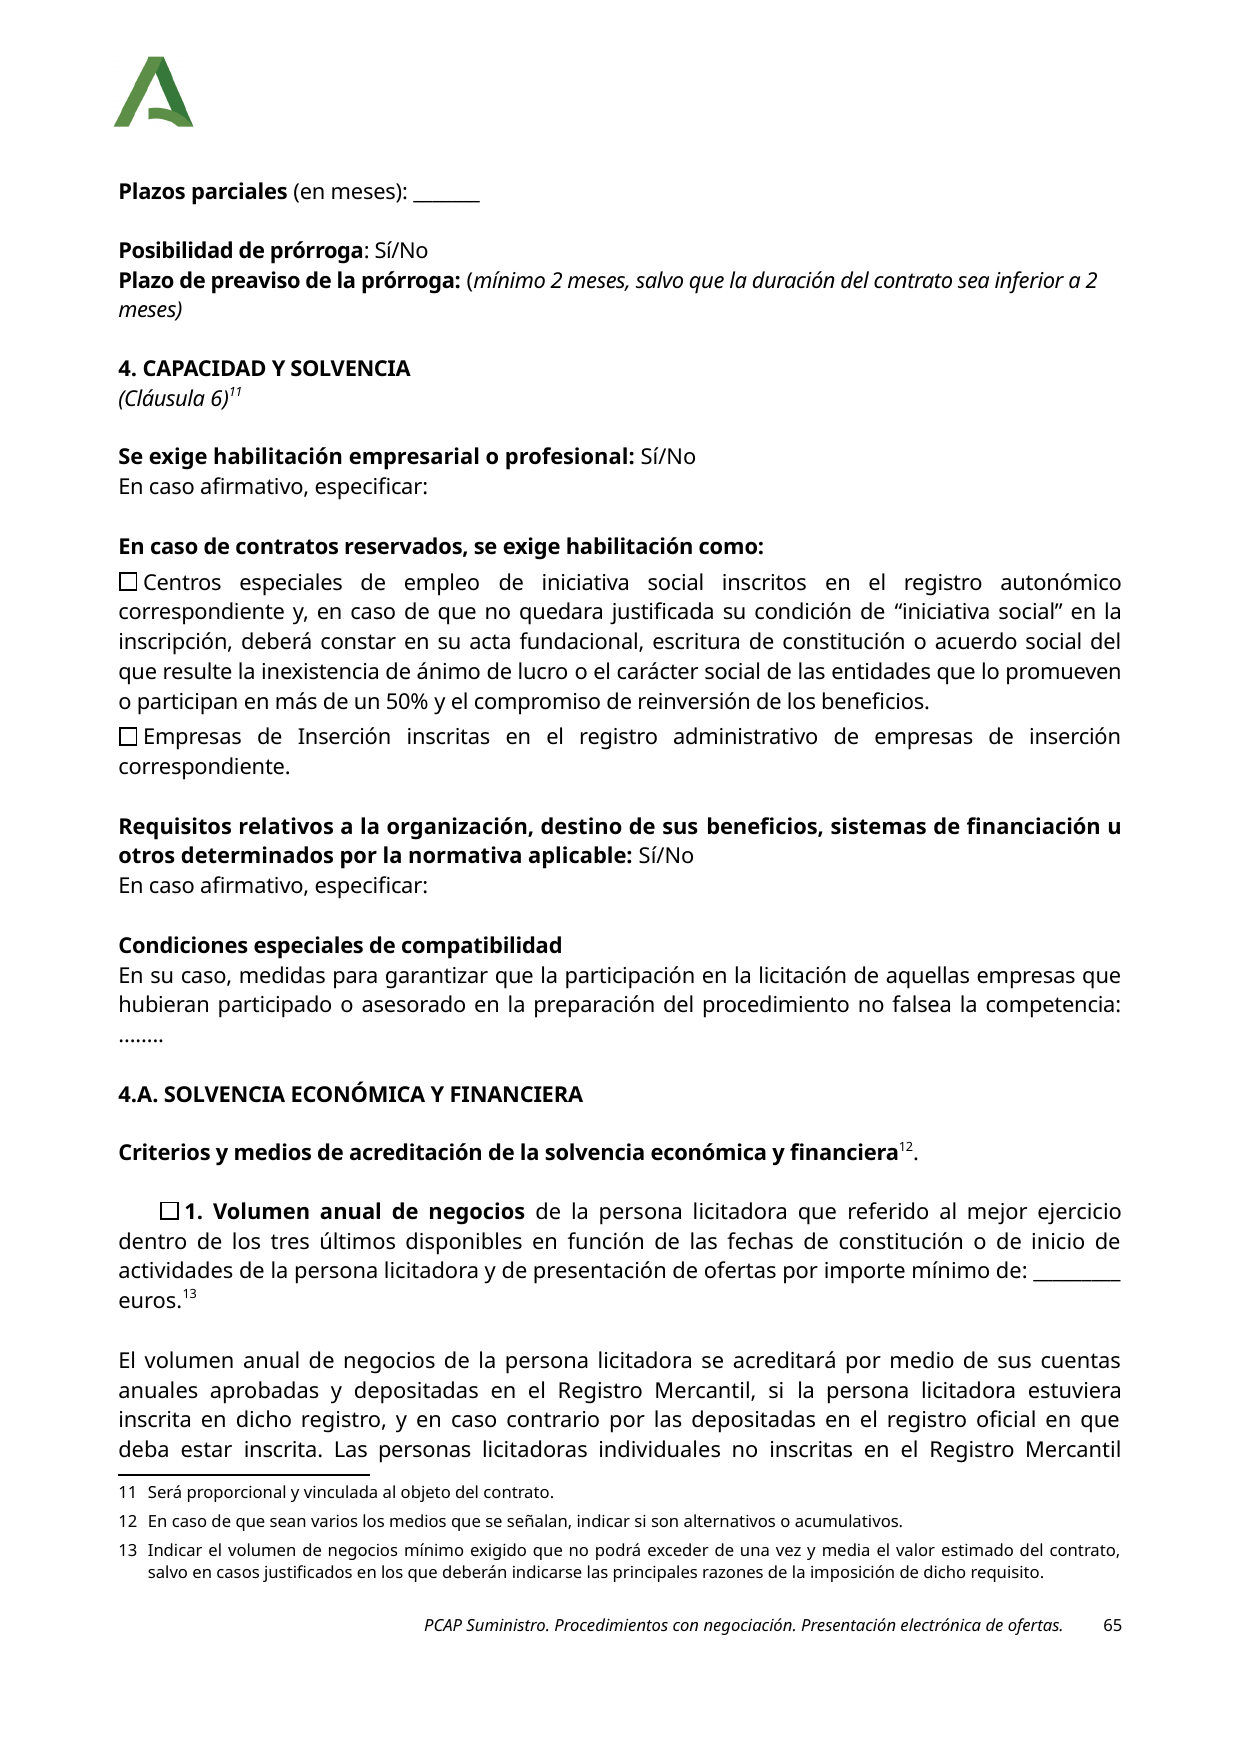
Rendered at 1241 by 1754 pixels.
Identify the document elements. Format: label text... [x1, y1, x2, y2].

text En su caso, medidas para garantizar que la participación en la licitación de aquellas empresas que hubieran participado o asesorado en la preparación del procedimiento no falsea la competencia: …….. [118, 960, 1122, 1049]
text Empresas de Inserción inscritas en el registro administrativo de empresas de inserción correspondiente. [118, 721, 1122, 781]
text Será proporcional y vinculada al objeto del contrato. [118, 1481, 1122, 1504]
text Plazo de preaviso de la prórroga: (mínimo 2 meses, salvo que la duración del contrato sea inferior a 2 meses) [118, 265, 1122, 324]
picture [109, 52, 198, 131]
text En caso de contratos reservados, se exige habilitación como: [118, 531, 1122, 561]
text Centros especiales de empleo de iniciativa social inscritos en el registro autonómico correspondiente y, en caso de que no quedara justificada su condición de “iniciativa social” en la inscripción, deberá constar en su acta fundacional, escritura de constitución o acuerdo social del que resulte la inexistencia de ánimo de lucro o el carácter social de las entidades que lo promueven o participan en más de un 50% y el compromiso de reinversión de los beneficios. [118, 566, 1122, 715]
text (Cláusula 6) [118, 383, 1122, 413]
text Posibilidad de prórroga: Sí/No [118, 235, 1122, 265]
text Requisitos relativos a la organización, destino de sus beneficios, sistemas de financiación u otros determinados por la normativa aplicable: Sí/No [118, 811, 1122, 870]
text Indicar el volumen de negocios mínimo exigido que no podrá exceder de una vez y media el valor estimado del contrato, salvo en casos justificados en los que deberán indicarse las principales razones de la imposición de dicho requisito. [118, 1538, 1122, 1584]
text En caso afirmativo, especificar: [118, 471, 1122, 501]
text Criterios y medios de acreditación de la solvencia económica y financiera. [118, 1137, 1122, 1167]
text Condiciones especiales de compatibilidad [118, 930, 1122, 960]
text 1. Volumen anual de negocios de la persona licitadora que referido al mejor ejercicio dentro de los tres últimos disponibles en función de las fechas de constitución o de inicio de actividades de la persona licitadora y de presentación de ofertas por importe mínimo de: _________ euros. [118, 1196, 1122, 1315]
text En caso afirmativo, especificar: [118, 870, 1122, 900]
text 4.A. SOLVENCIA ECONÓMICA Y FINANCIERA [118, 1079, 1122, 1109]
text Plazos parciales (en meses): _______ [118, 176, 1122, 206]
text Se exige habilitación empresarial o profesional: Sí/No [118, 441, 1122, 471]
text 4. CAPACIDAD Y SOLVENCIA [118, 353, 1122, 383]
text En caso de que sean varios los medios que se señalan, indicar si son alternativos o acumulativos. [118, 1509, 1122, 1532]
text El volumen anual de negocios de la persona licitadora se acreditará por medio de sus cuentas anuales aprobadas y depositadas en el Registro Mercantil, si la persona licitadora estuviera inscrita en dicho registro, y en caso contrario por las depositadas en el registro oficial en que deba estar inscrita. Las personas licitadoras individuales no inscritas en el Registro Mercantil [118, 1345, 1122, 1464]
